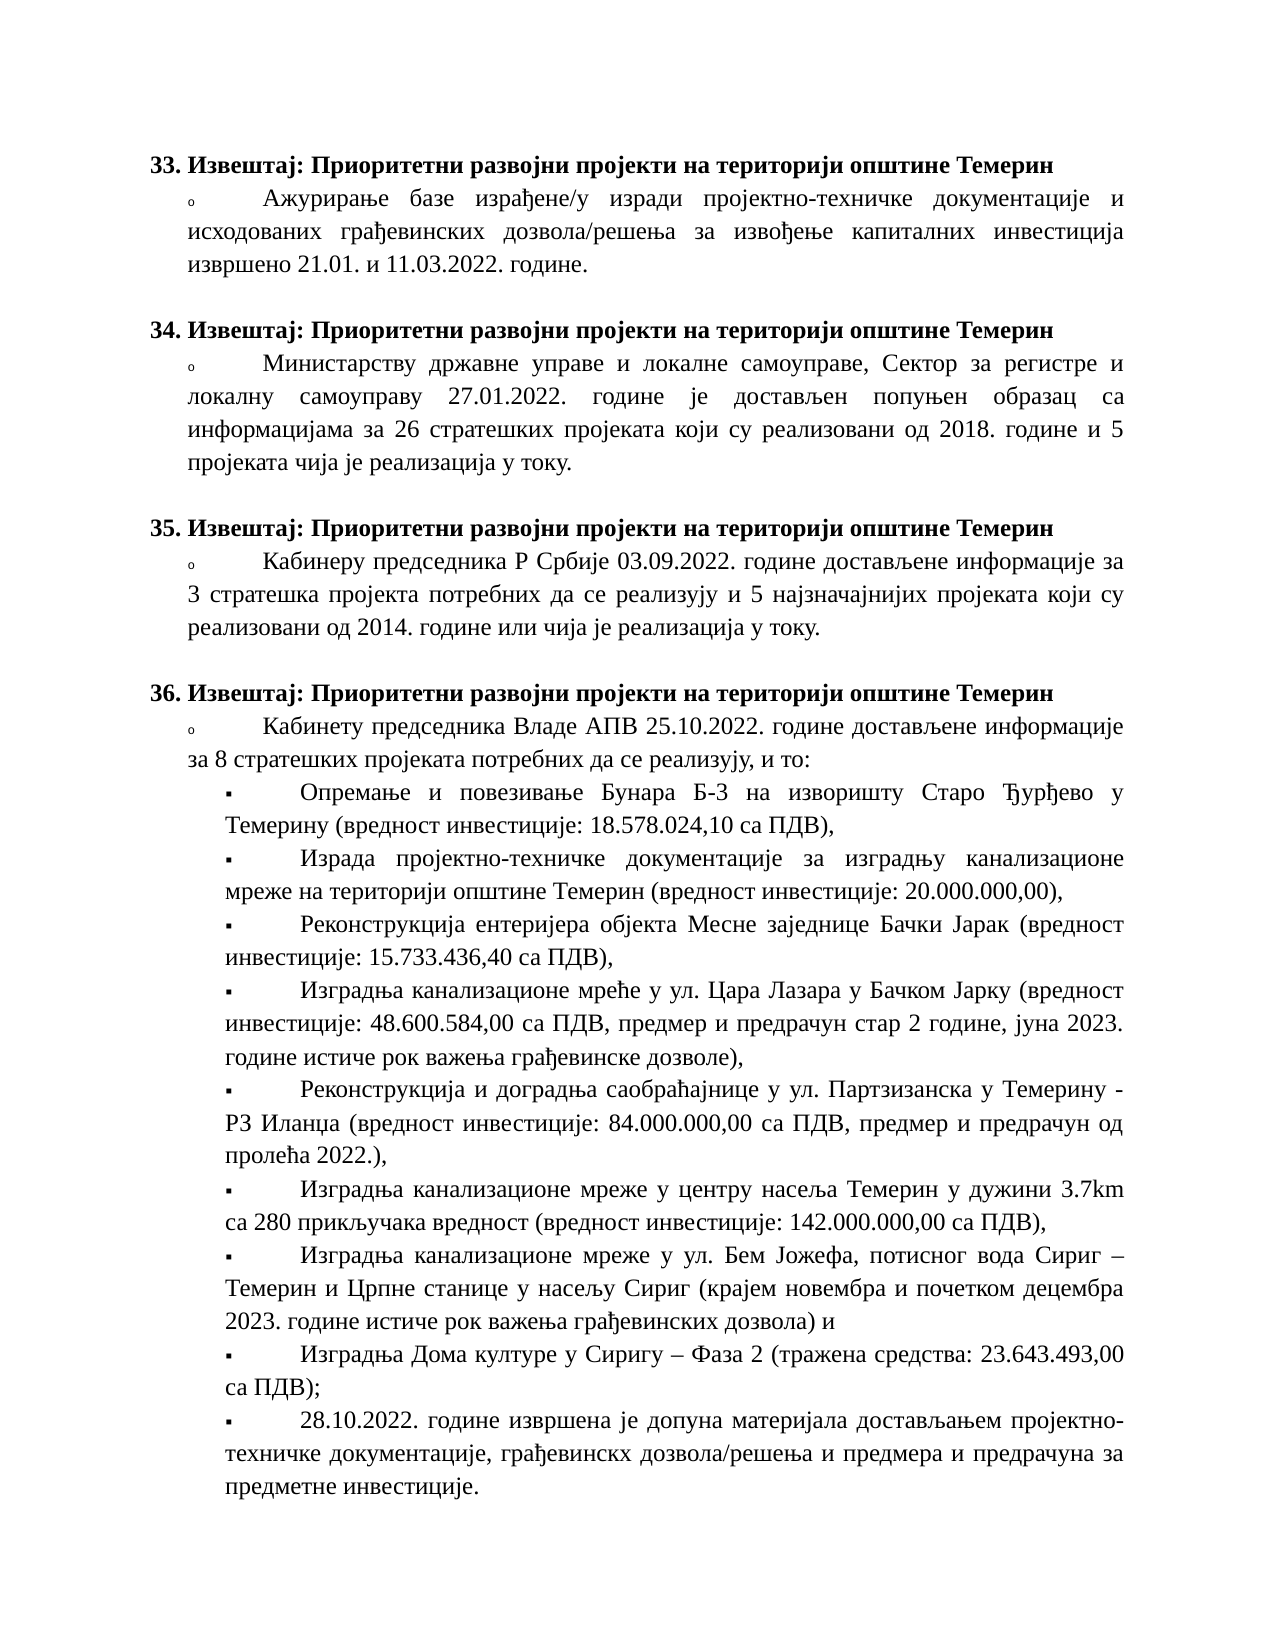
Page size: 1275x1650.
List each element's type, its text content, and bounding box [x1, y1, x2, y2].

text 36. Извештај: Приоритетни развојни пројекти на територији општине Темерин [150, 678, 1125, 707]
list Изградња канализационе мреже у ул. Бем Јожефа, потисног вода Сириг – Темерин и Црпне станице у насељу Сириг (крајем новембра и почетком децембра 2023. године истиче рок важења грађевинских дозвола) и [225, 1240, 1125, 1334]
text 34. Извештај: Приоритетни развојни пројекти на територији општине Темерин [150, 315, 1125, 344]
list Реконструкција ентеријера објекта Месне заједнице Бачки Јарак (вредност инвестиције: 15.733.436,40 са ПДВ), [225, 909, 1125, 971]
text 35. Извештај: Приоритетни развојни пројекти на територији општине Темерин [150, 513, 1125, 542]
list Израда пројектно-техничке документације за изградњу канализационе мреже на територији општине Темерин (вредност инвестиције: 20.000.000,00), [225, 843, 1125, 905]
list Изградња Дома културе у Сиригу – Фаза 2 (тражена средства: 23.643.493,00 са ПДВ); [225, 1339, 1125, 1401]
list Кабинеру председника Р Србије 03.09.2022. године достављене информације за 3 стратешка пројекта потребних да се реализују и 5 најзначајнијих пројеката који су реализовани од 2014. године или чија је реализација у току. [187, 546, 1125, 641]
list Реконструкција и доградња саобраћајнице у ул. Партзизанска у Темерину - РЗ Иланџа (вредност инвестиције: 84.000.000,00 са ПДВ, предмер и предрачун од пролећа 2022.), [225, 1074, 1125, 1169]
list Кабинету председника Владе АПВ 25.10.2022. године достављене информације за 8 стратешких пројеката потребних да се реализују, и то: [187, 711, 1125, 773]
text 33. Извештај: Приоритетни развојни пројекти на територији општине Темерин [150, 150, 1125, 179]
list Опремање и повезивање Бунара Б-3 на изворишту Старо Ђурђево у Темерину (вредност инвестиције: 18.578.024,10 са ПДВ), [225, 777, 1125, 839]
list Ажурирање базе израђене/у изради пројектно-техничке документације и исходованих грађевинских дозвола/решења за извођење капиталних инвестиција извршено 21.01. и 11.03.2022. године. [187, 183, 1125, 278]
list Изградња канализационе мреће у ул. Цара Лазара у Бачком Јарку (вредност инвестиције: 48.600.584,00 са ПДВ, предмер и предрачун стар 2 године, јуна 2023. године истиче рок важења грађевинске дозволе), [225, 976, 1125, 1070]
list Министарству државне управе и локалне самоуправе, Сектор за регистре и локалну самоуправу 27.01.2022. године је достављен попуњен образац са информацијама за 26 стратешких пројеката који су реализовани од 2018. године и 5 пројеката чија је реализација у току. [187, 348, 1125, 476]
list Изградња канализационе мреже у центру насеља Темерин у дужини 3.7km са 280 прикључака вредност (вредност инвестиције: 142.000.000,00 са ПДВ), [225, 1174, 1125, 1235]
list 28.10.2022. године извршена је допуна материјала достављањем пројектно-техничке документације, грађевинскх дозвола/решења и предмера и предрачуна за предметне инвестиције. [225, 1405, 1125, 1499]
